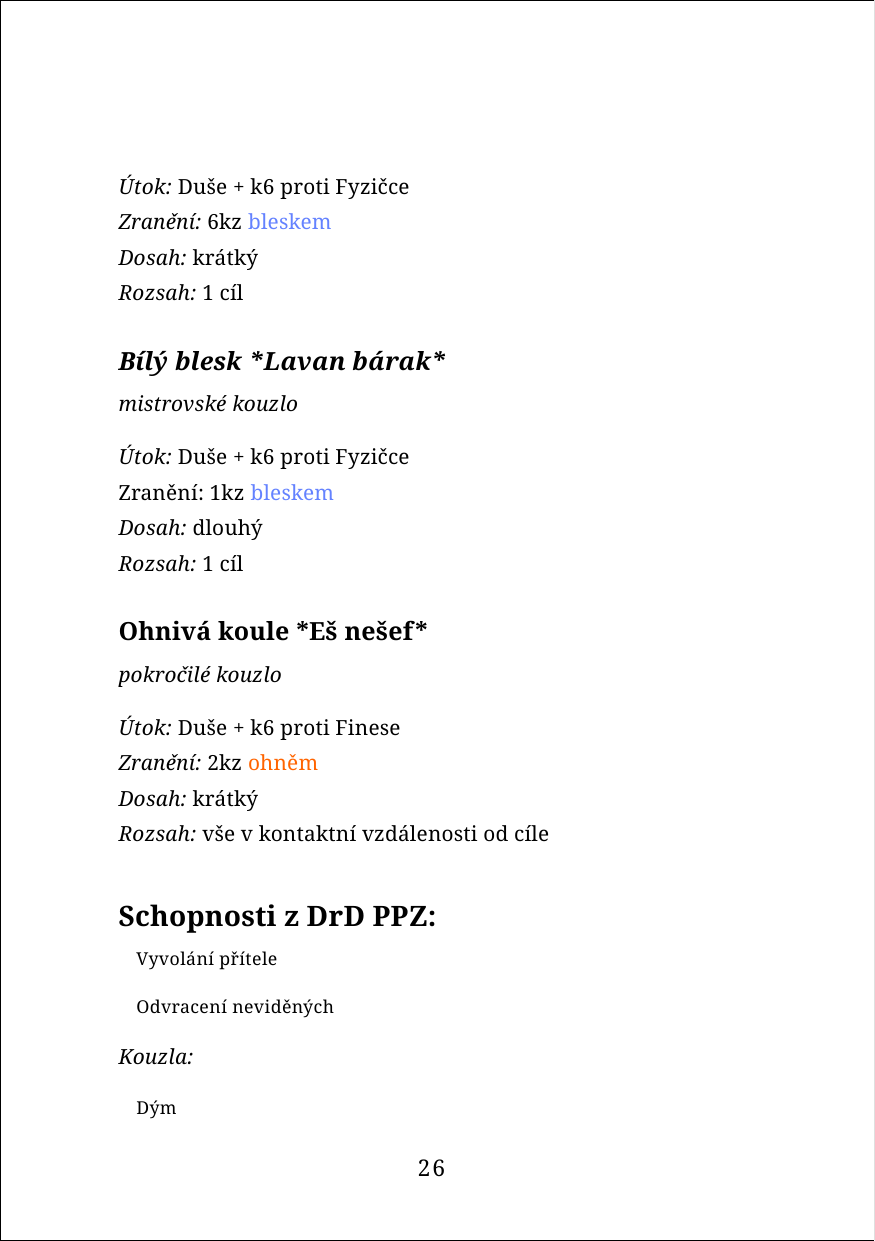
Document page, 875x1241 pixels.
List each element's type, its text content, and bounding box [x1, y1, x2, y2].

subtitle Bílý blesk *Lavan bárak* [118, 343, 756, 377]
text pokročilé kouzlo [118, 660, 756, 688]
text Útok: Duše + k6 proti Fyzičce Zranění: 1kz bleskem Dosah: dlouhý Rozsah: 1 cíl [118, 442, 756, 577]
text Vyvolání přítele [136, 947, 756, 971]
text Odvracení neviděných [136, 994, 756, 1019]
text Útok: Duše + k6 proti Finese Zranění: 2kz ohněm Dosah: krátký Rozsah: vše v kontaktní vzdálenosti od cíle [118, 713, 756, 848]
text mistrovské kouzlo [118, 389, 756, 418]
subtitle Schopnosti z DrD PPZ: [118, 896, 756, 935]
text Dým [136, 1096, 756, 1120]
subtitle Ohnivá koule *Eš nešef* [118, 614, 756, 648]
text Kouzla: [118, 1042, 756, 1071]
text Útok: Duše + k6 proti Fyzičce Zranění: 6kz bleskem Dosah: krátký Rozsah: 1 cíl [118, 172, 756, 307]
